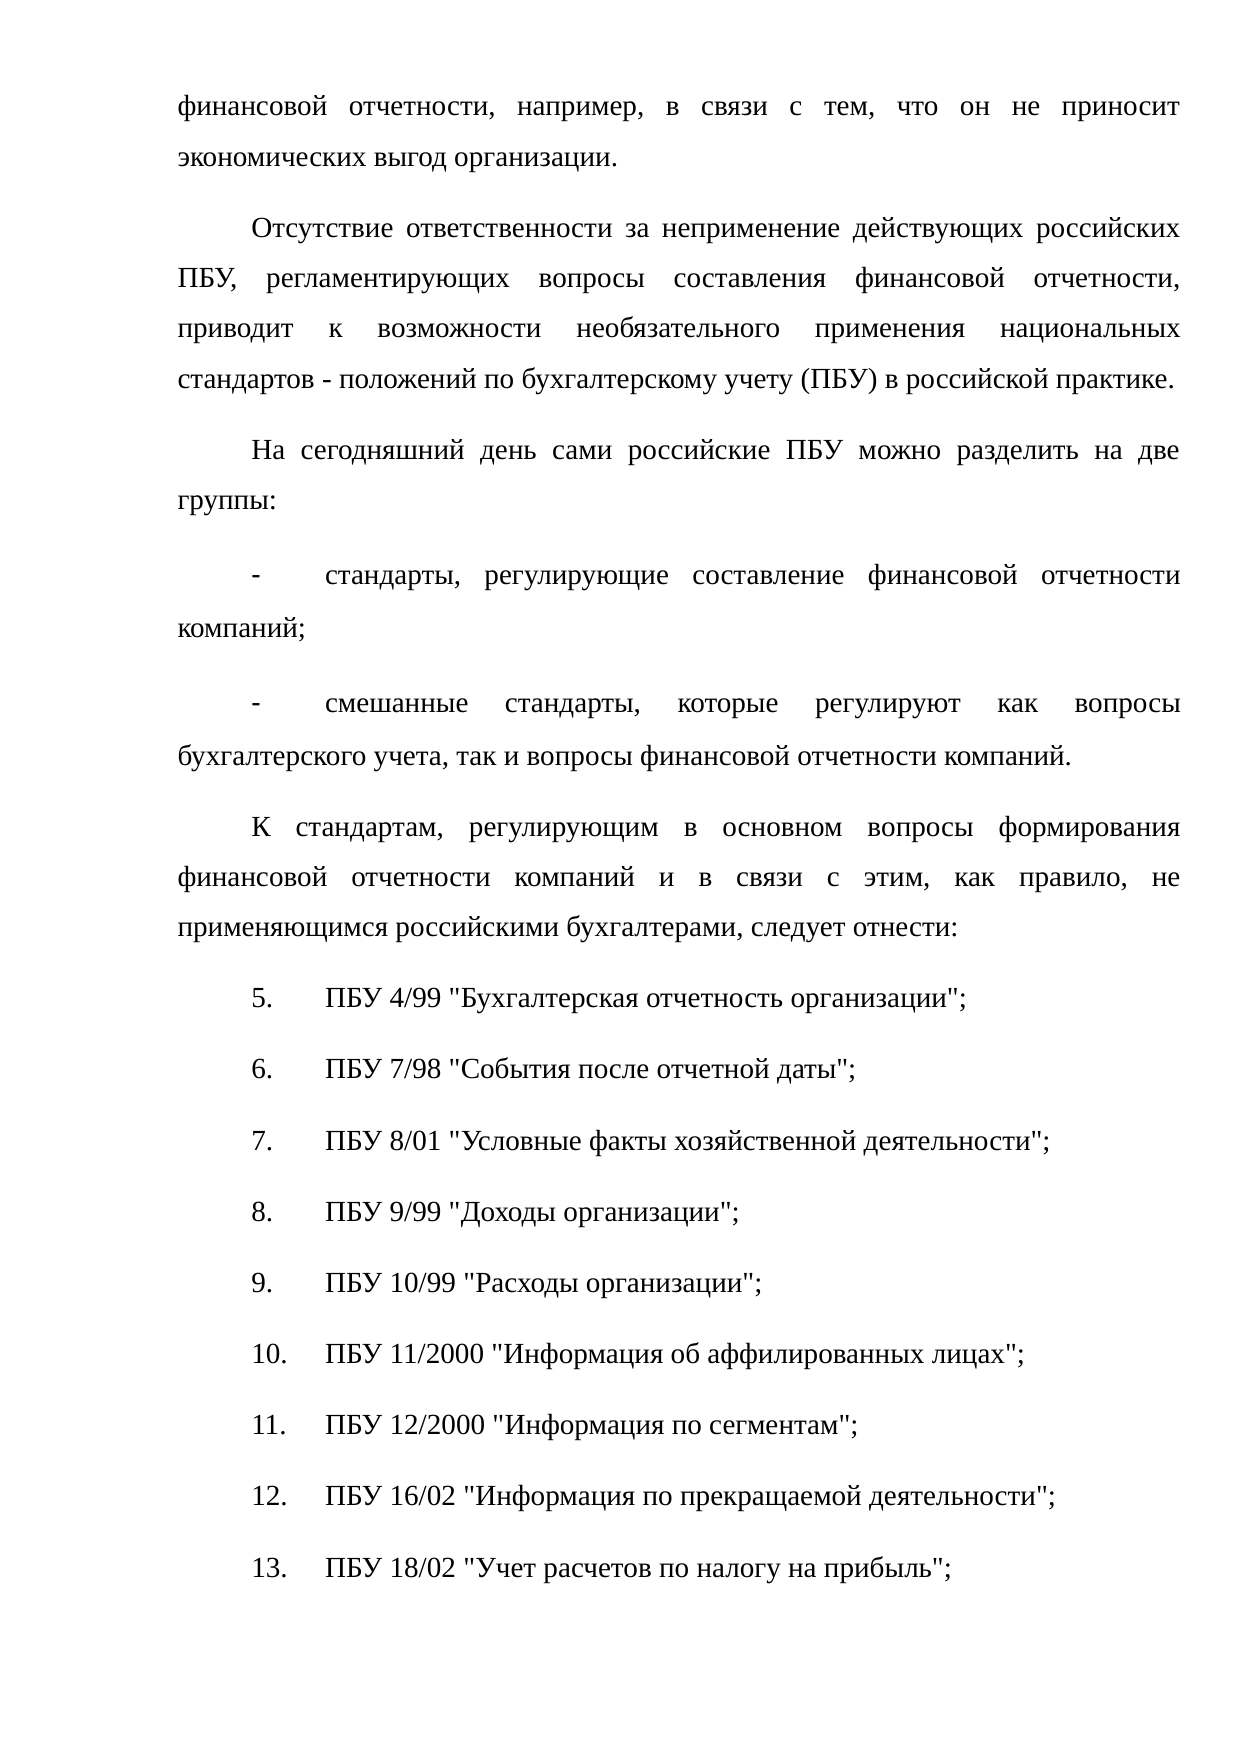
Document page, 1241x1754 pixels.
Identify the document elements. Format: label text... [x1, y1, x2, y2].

text К стандартам, регулирующим в основном вопросы формирования финансовой отчетности компаний и в связи с этим, как правило, не применяющимся российскими бухгалтерами, следует отнести: [177, 809, 1181, 943]
list смешанные стандарты, которые регулируют как вопросы бухгалтерского учета, так и вопросы финансовой отчетности компаний. [177, 681, 1181, 771]
list ПБУ 8/01 "Условные факты хозяйственной деятельности"; [177, 1123, 1181, 1156]
list ПБУ 16/02 "Информация по прекращаемой деятельности"; [177, 1478, 1181, 1512]
list ПБУ 7/98 "События после отчетной даты"; [177, 1052, 1181, 1085]
text финансовой отчетности, например, в связи с тем, что он не приносит экономических выгод организации. [177, 88, 1181, 172]
list стандарты, регулирующие составление финансовой отчетности компаний; [177, 553, 1181, 643]
list ПБУ 12/2000 "Информация по сегментам"; [177, 1407, 1181, 1441]
list ПБУ 9/99 "Доходы организации"; [177, 1194, 1181, 1227]
text Отсутствие ответственности за неприменение действующих российских ПБУ, регламентирующих вопросы составления финансовой отчетности, приводит к возможности необязательного применения национальных стандартов - положений по бухгалтерскому учету (ПБУ) в российской практике. [177, 210, 1181, 394]
list ПБУ 4/99 "Бухгалтерская отчетность организации"; [177, 981, 1181, 1014]
list ПБУ 18/02 "Учет расчетов по налогу на прибыль"; [177, 1550, 1181, 1583]
list ПБУ 11/2000 "Информация об аффилированных лицах"; [177, 1336, 1181, 1370]
list ПБУ 10/99 "Расходы организации"; [177, 1265, 1181, 1299]
text На сегодняшний день сами российские ПБУ можно разделить на две группы: [177, 432, 1181, 516]
